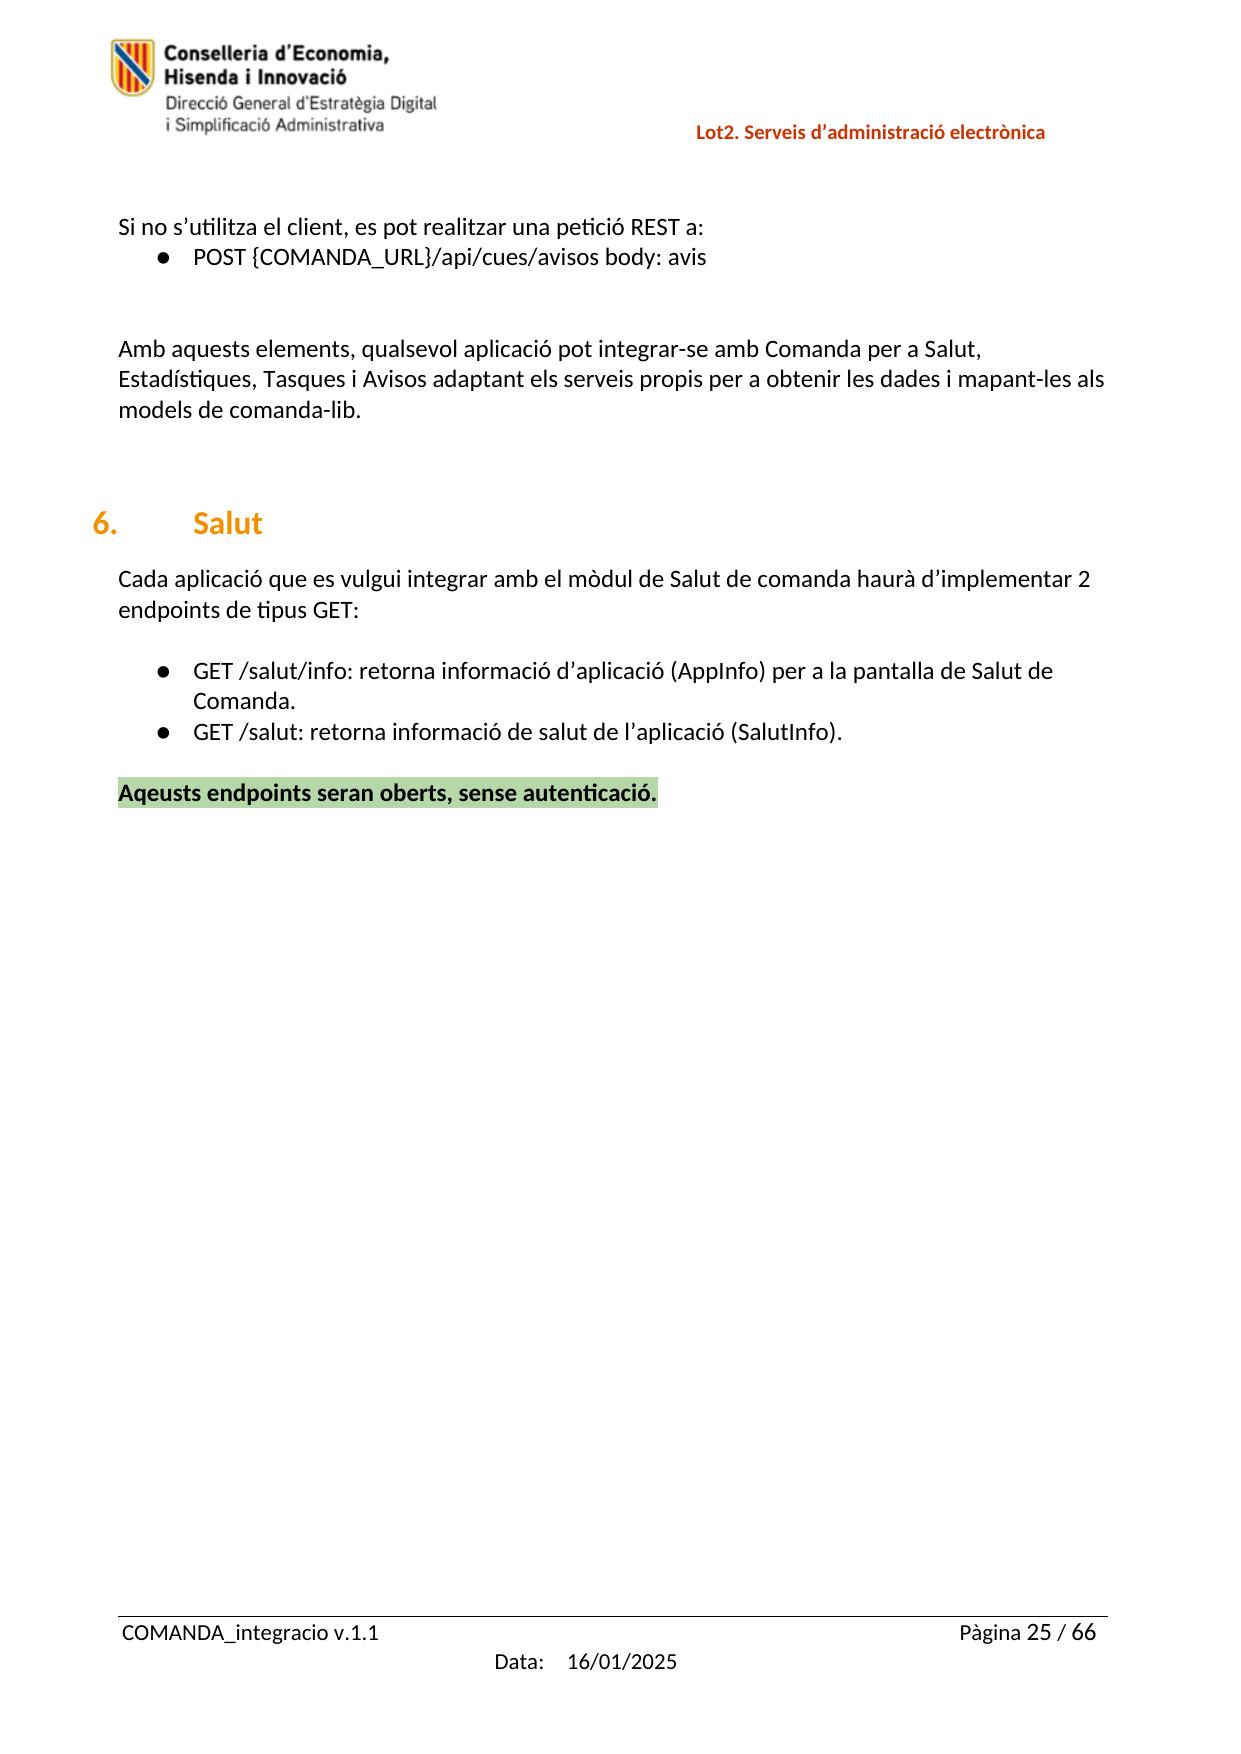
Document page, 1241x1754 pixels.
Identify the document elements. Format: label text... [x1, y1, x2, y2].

picture [100, 26, 467, 156]
list GET /salut: retorna informació de salut de l’aplicació (SalutInfo). [156, 716, 1122, 747]
text Cada aplicació que es vulgui integrar amb el mòdul de Salut de comanda haurà d’implementar 2 endpoints de tipus GET: [118, 563, 1122, 624]
list GET /salut/info: retorna informació d’aplicació (AppInfo) per a la pantalla de Salut de Comanda. [156, 655, 1122, 716]
text Aqeusts endpoints seran oberts, sense autenticació. [118, 777, 1122, 808]
text Amb aquests elements, qualsevol aplicació pot integrar-se amb Comanda per a Salut, Estadístiques, Tasques i Avisos adaptant els serveis propis per a obtenir les dades i mapant-les als models de comanda-lib. [118, 333, 1122, 424]
subtitle Salut [118, 502, 1122, 543]
text Si no s’utilitza el client, es pot realitzar una petició REST a: [118, 211, 1122, 241]
list POST {COMANDA_URL}/api/cues/avisos body: avis [156, 241, 1122, 272]
